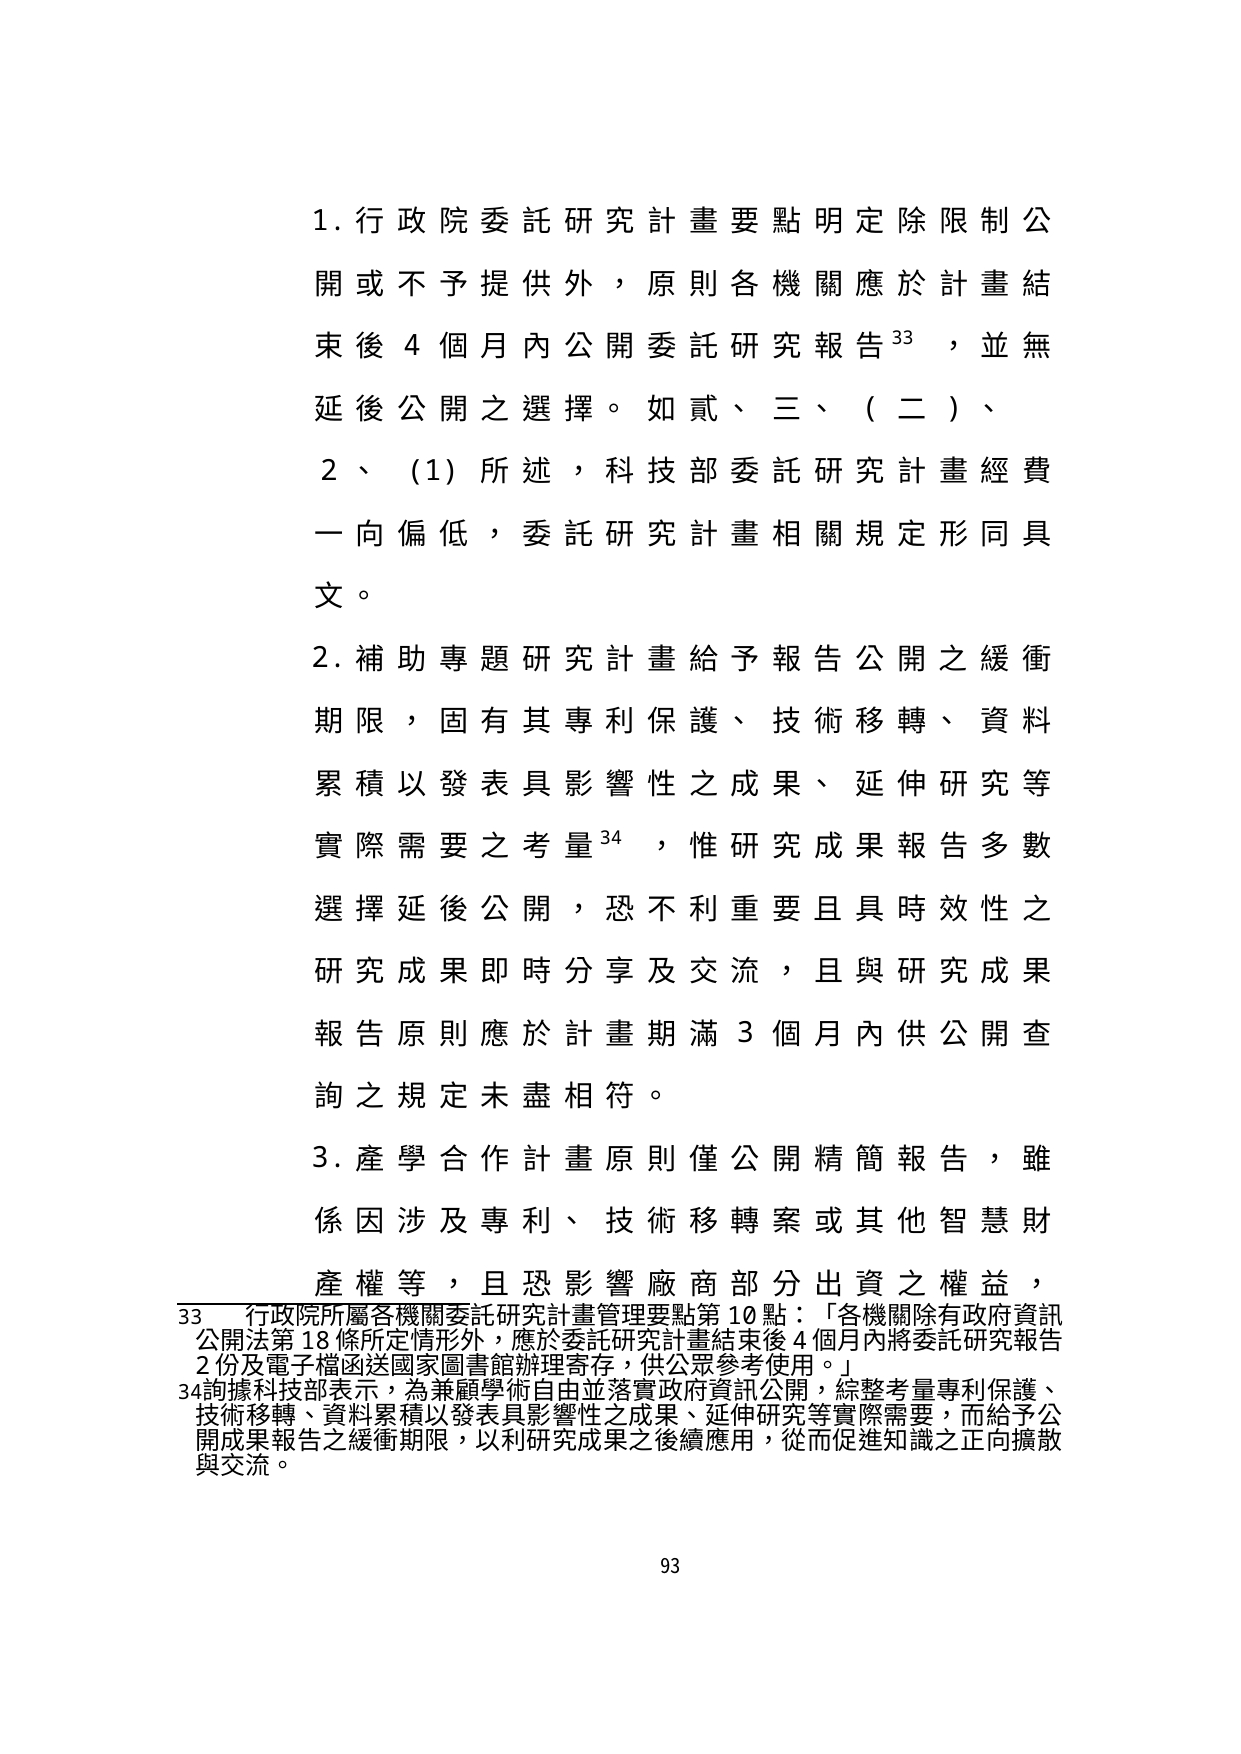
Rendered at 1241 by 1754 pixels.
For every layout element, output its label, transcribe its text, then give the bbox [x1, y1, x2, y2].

text 3.產學合作計畫原則僅公開精簡報告，雖係因涉及專利、技術移轉案或其他智慧財產權等，且恐影響廠商部分出資之權益， [271, 1115, 1058, 1302]
text 1.行政院委託研究計畫要點明定除限制公開或不予提供外，原則各機關應於計畫結束後4個月內公開委託研究報告，並無延後公開之選擇。如貳、三、(二)、2、(1)所述，科技部委託研究計畫經費一向偏低，委託研究計畫相關規定形同具文。 [271, 177, 1058, 615]
text 行政院所屬各機關委託研究計畫管理要點第10點：「各機關除有政府資訊公開法第18條所定情形外，應於委託研究計畫結束後4個月內將委託研究報告2份及電子檔函送國家圖書館辦理寄存，供公眾參考使用。」 [177, 1304, 1063, 1379]
text 2.補助專題研究計畫給予報告公開之緩衝期限，固有其專利保護、技術移轉、資料累積以發表具影響性之成果、延伸研究等實際需要之考量，惟研究成果報告多數選擇延後公開，恐不利重要且具時效性之研究成果即時分享及交流，且與研究成果報告原則應於計畫期滿3個月內供公開查詢之規定未盡相符。 [271, 615, 1058, 1115]
text 詢據科技部表示，為兼顧學術自由並落實政府資訊公開，綜整考量專利保護、技術移轉、資料累積以發表具影響性之成果、延伸研究等實際需要，而給予公開成果報告之緩衝期限，以利研究成果之後續應用，從而促進知識之正向擴散與交流。 [177, 1379, 1063, 1479]
